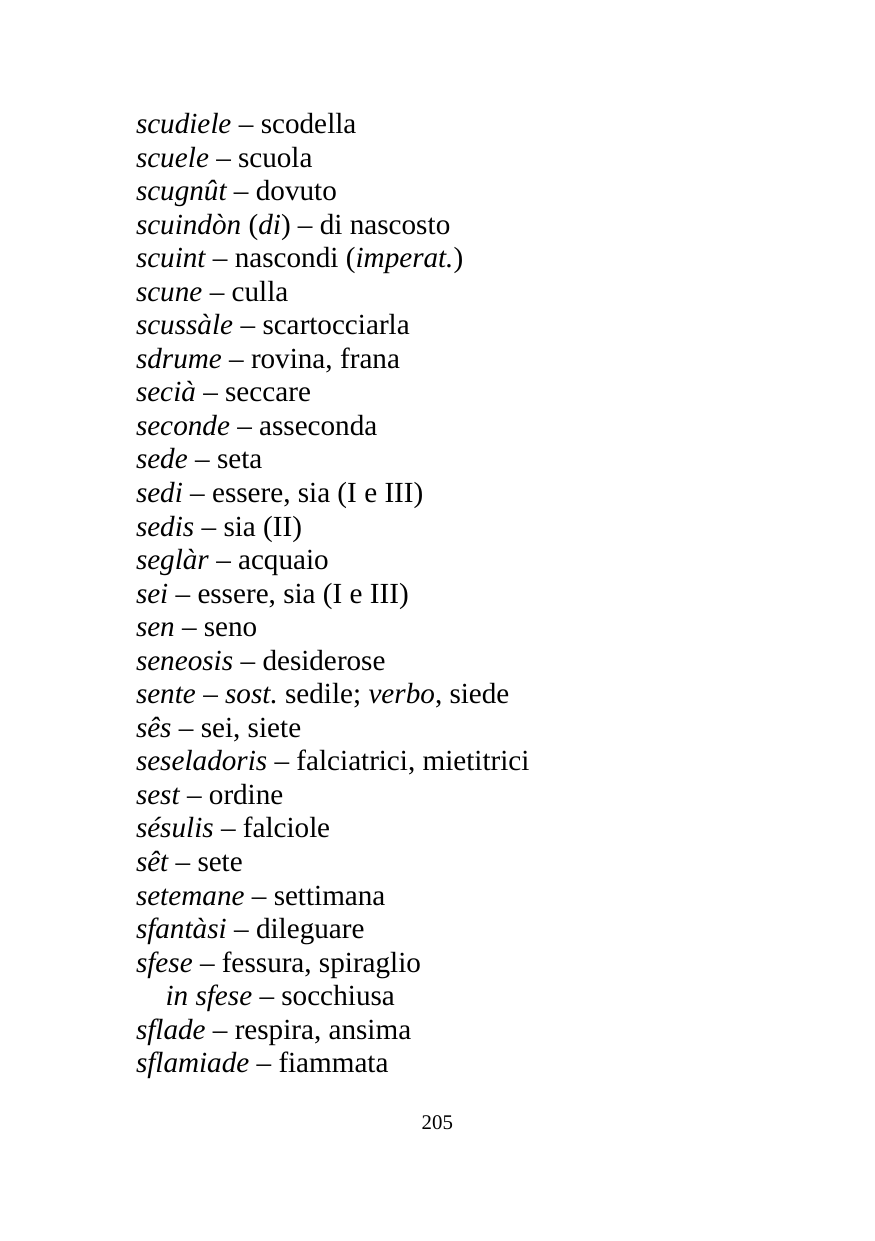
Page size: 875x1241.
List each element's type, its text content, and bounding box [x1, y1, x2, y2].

text scudiele – scodella [106, 106, 768, 140]
text scuint – nascondi (imperat.) [106, 240, 768, 274]
text sei – essere, sia (I e III) [106, 576, 768, 609]
text in sfese – socchiusa [106, 978, 768, 1012]
text sdrume – rovina, frana [106, 341, 768, 374]
text sedis – sia (II) [106, 509, 768, 542]
text seglàr – acquaio [106, 542, 768, 576]
text scuindòn (di) – di nascosto [106, 207, 768, 240]
text sest – ordine [106, 777, 768, 811]
text setemane – settimana [106, 878, 768, 911]
text sflamiade – fiammata [106, 1045, 768, 1079]
text seconde – asseconda [106, 408, 768, 442]
text sês – sei, siete [106, 710, 768, 743]
text sêt – sete [106, 844, 768, 878]
text seseladoris – falciatrici, mietitrici [106, 743, 768, 777]
text scussàle – scartocciarla [106, 307, 768, 341]
text secià – seccare [106, 374, 768, 408]
text scugnût – dovuto [106, 173, 768, 207]
text sen – seno [106, 609, 768, 643]
text sede – seta [106, 442, 768, 475]
text sfese – fessura, spiraglio [106, 945, 768, 978]
text sflade – respira, ansima [106, 1012, 768, 1045]
text seneosis – desiderose [106, 643, 768, 676]
text sedi – essere, sia (I e III) [106, 475, 768, 509]
text sfantàsi – dileguare [106, 911, 768, 945]
text sente – sost. sedile; verbo, siede [106, 676, 768, 710]
text sésulis – falciole [106, 811, 768, 844]
text scune – culla [106, 274, 768, 307]
text scuele – scuola [106, 140, 768, 173]
